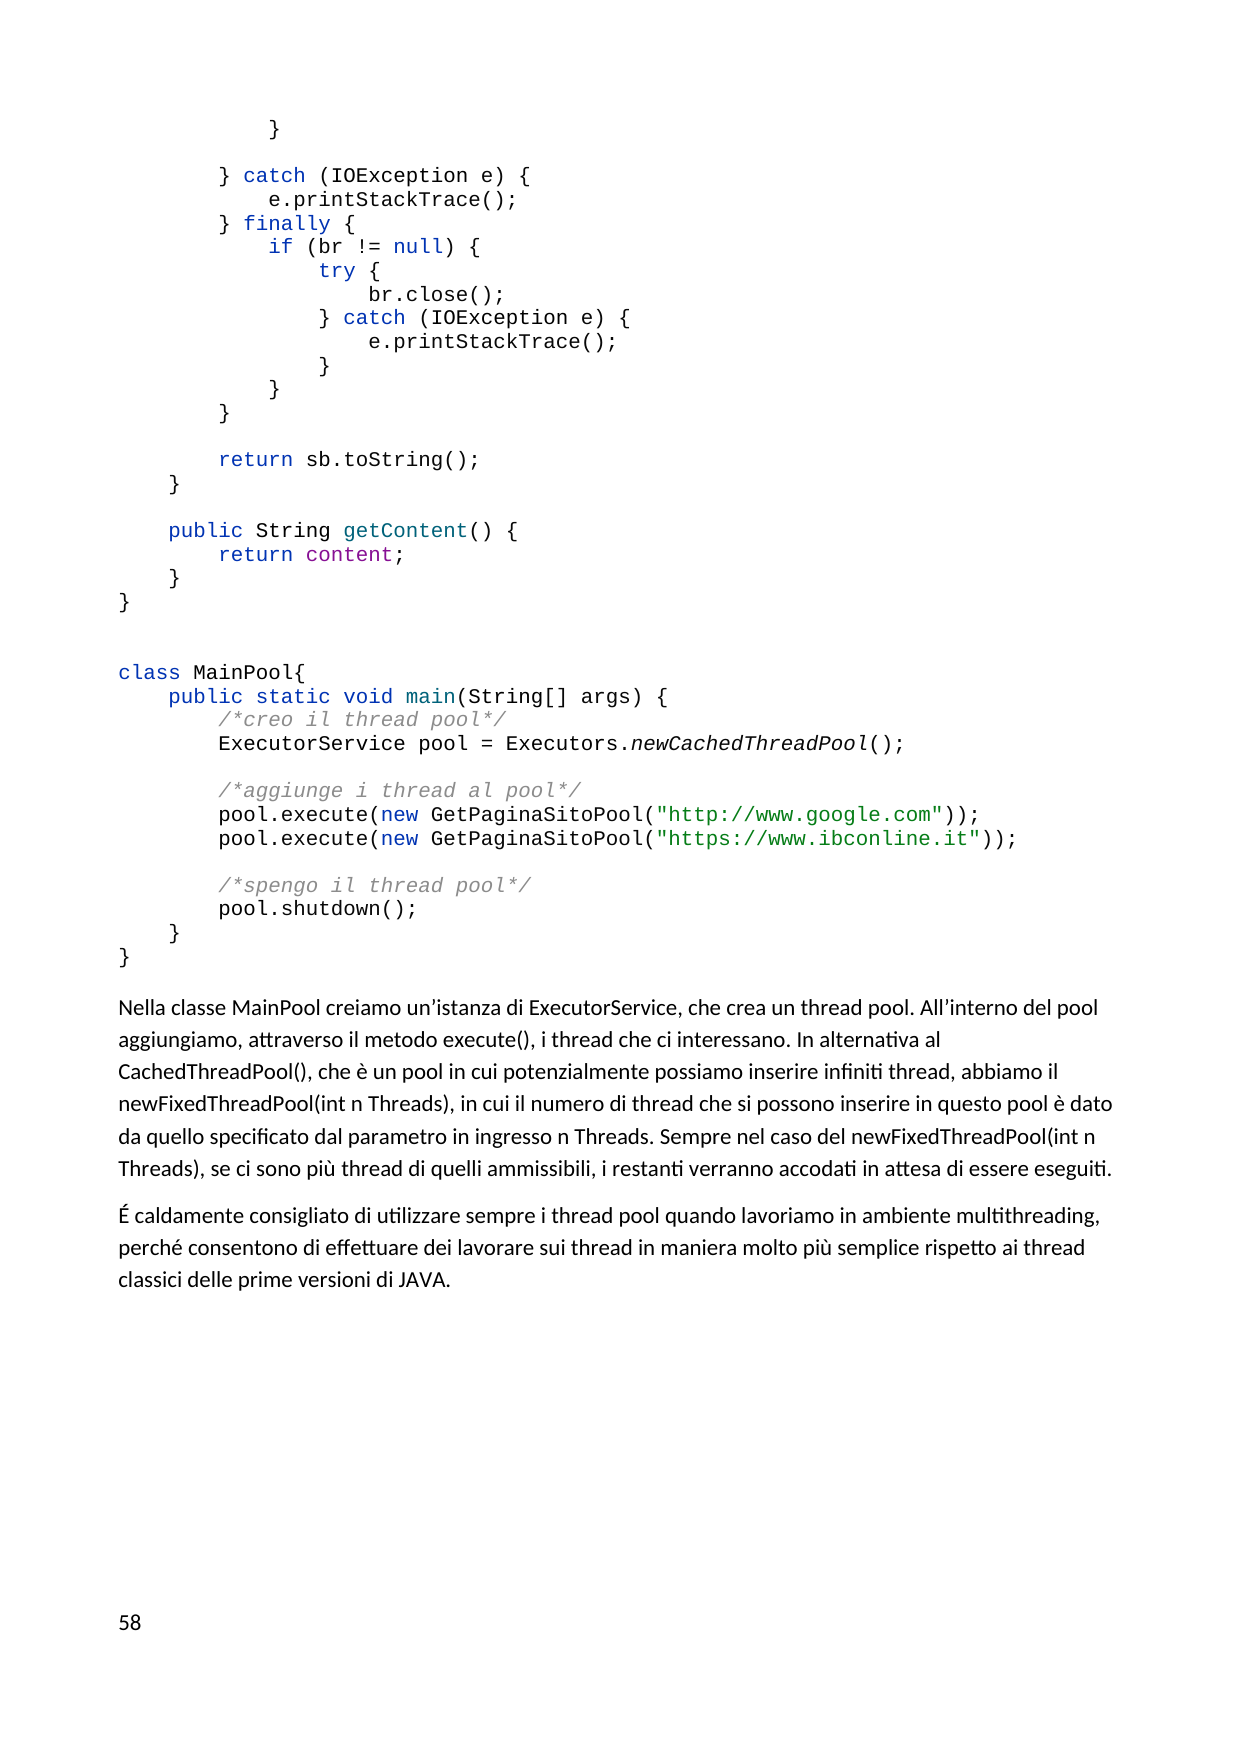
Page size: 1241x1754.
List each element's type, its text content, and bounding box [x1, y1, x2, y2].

text Nella classe MainPool creiamo un’istanza di ExecutorService, che crea un thread pool. All’interno del pool aggiungiamo, attraverso il metodo execute(), i thread che ci interessano. In alternativa al CachedThreadPool(), che è un pool in cui potenzialmente possiamo inserire infiniti thread, abbiamo il newFixedThreadPool(int n Threads), in cui il numero di thread che si possono inserire in questo pool è dato da quello specificato dal parametro in ingresso n Threads. Sempre nel caso del newFixedThreadPool(int n Threads), se ci sono più thread di quelli ammissibili, i restanti verranno accodati in attesa di essere eseguiti. [118, 993, 1122, 1182]
text } } catch (IOException e) { e.printStackTrace(); } finally { if (br != null) { try { br.close(); } catch (IOException e) { e.printStackTrace(); } } } return sb.toString(); } public String getContent() { return content; } } class MainPool{ public static void main(String[] args) { /*creo il thread pool*/ ExecutorService pool = Executors.newCachedThreadPool(); /*aggiunge i thread al pool*/ pool.execute(new GetPaginaSitoPool("http://www.google.com")); pool.execute(new GetPaginaSitoPool("https://www.ibconline.it")); /*spengo il thread pool*/ pool.shutdown(); } } [118, 118, 1122, 969]
text É caldamente consigliato di utilizzare sempre i thread pool quando lavoriamo in ambiente multithreading, perché consentono di effettuare dei lavorare sui thread in maniera molto più semplice rispetto ai thread classici delle prime versioni di JAVA. [118, 1201, 1122, 1293]
